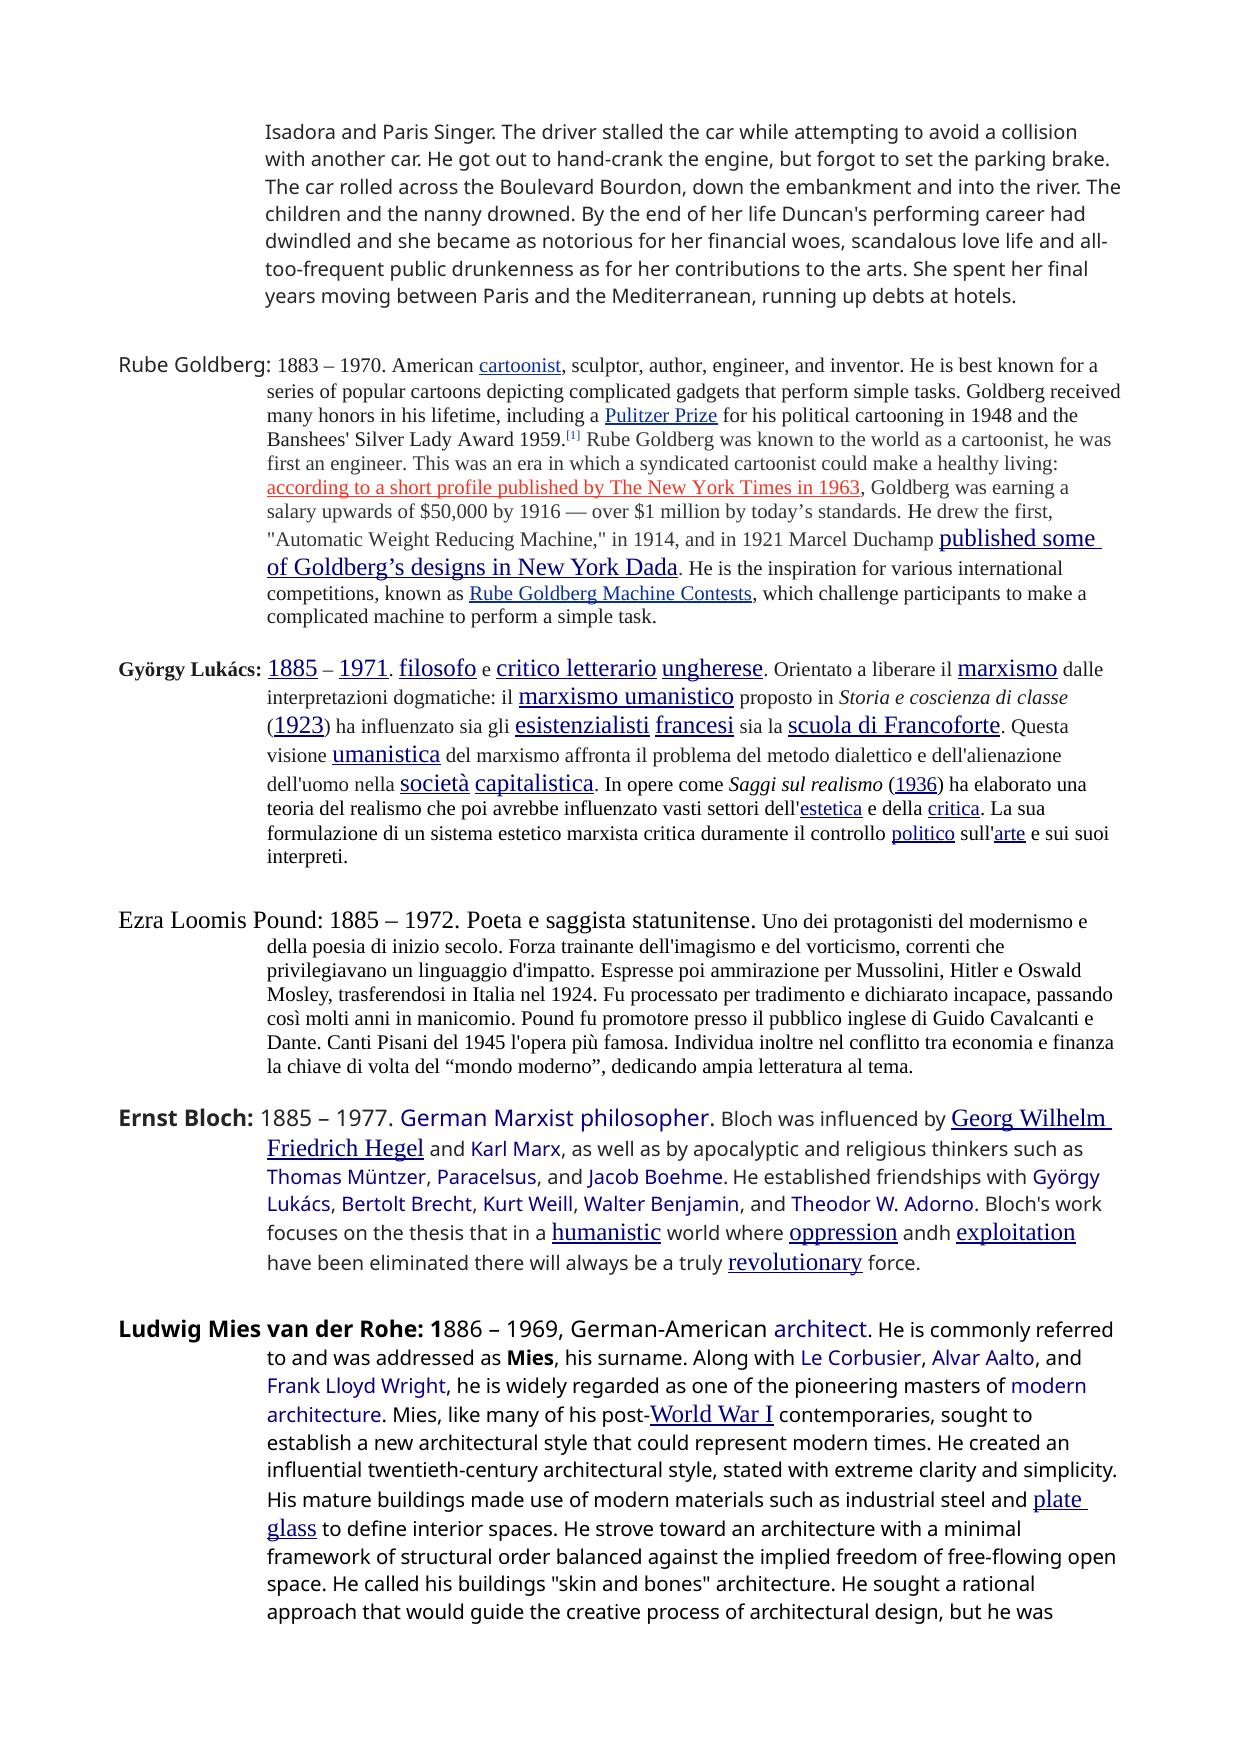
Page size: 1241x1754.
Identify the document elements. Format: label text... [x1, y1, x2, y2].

text Ludwig Mies van der Rohe: 1886 – 1969, German-American architect. He is commonly referred to and was addressed as Mies, his surname. Along with Le Corbusier, Alvar Aalto, and Frank Lloyd Wright, he is widely regarded as one of the pioneering masters of modern architecture. Mies, like many of his post-World War I contemporaries, sought to establish a new architectural style that could represent modern times. He created an influential twentieth-century architectural style, stated with extreme clarity and simplicity. His mature buildings made use of modern materials such as industrial steel and plate glass to define interior spaces. He strove toward an architecture with a minimal framework of structural order balanced against the implied freedom of free-flowing open space. He called his buildings "skin and bones" architecture. He sought a rational approach that would guide the creative process of architectural design, but he was [118, 1312, 1122, 1626]
text Rube Goldberg: 1883 – 1970. American cartoonist, sculptor, author, engineer, and inventor. He is best known for a series of popular cartoons depicting complicated gadgets that perform simple tasks. Goldberg received many honors in his lifetime, including a Pulitzer Prize for his political cartooning in 1948 and the Banshees' Silver Lady Award 1959.[1] Rube Goldberg was known to the world as a cartoonist, he was first an engineer. This was an era in which a syndicated cartoonist could make a healthy living: according to a short profile published by The New York Times in 1963, Goldberg was earning a salary upwards of $50,000 by 1916 — over $1 million by today’s standards. He drew the first, "Automatic Weight Reducing Machine," in 1914, and in 1921 Marcel Duchamp published some of Goldberg’s designs in New York Dada. He is the inspiration for various international competitions, known as Rube Goldberg Machine Contests, which challenge participants to make a complicated machine to perform a simple task. [118, 350, 1122, 628]
text György Lukács: 1885 – 1971. filosofo e critico letterario ungherese. Orientato a liberare il marxismo dalle interpretazioni dogmatiche: il marxismo umanistico proposto in Storia e coscienza di classe (1923) ha influenzato sia gli esistenzialisti francesi sia la scuola di Francoforte. Questa visione umanistica del marxismo affronta il problema del metodo dialettico e dell'alienazione dell'uomo nella società capitalistica. In opere come Saggi sul realismo (1936) ha elaborato una teoria del realismo che poi avrebbe influenzato vasti settori dell'estetica e della critica. La sua formulazione di un sistema estetico marxista critica duramente il controllo politico sull'arte e sui suoi interpreti. [118, 653, 1122, 868]
text Ezra Loomis Pound: 1885 – 1972. Poeta e saggista statunitense. Uno dei protagonisti del modernismo e della poesia di inizio secolo. Forza trainante dell'imagismo e del vorticismo, correnti che privilegiavano un linguaggio d'impatto. Espresse poi ammirazione per Mussolini, Hitler e Oswald Mosley, trasferendosi in Italia nel 1924. Fu processato per tradimento e dichiarato incapace, passando così molti anni in manicomio. Pound fu promotore presso il pubblico inglese di Guido Cavalcanti e Dante. Canti Pisani del 1945 l'opera più famosa. Individua inoltre nel conflitto tra economia e finanza la chiave di volta del “mondo moderno”, dedicando ampia letteratura al tema. [118, 905, 1122, 1078]
text Ernst Bloch: 1885 – 1977. German Marxist philosopher. Bloch was influenced by Georg Wilhelm Friedrich Hegel and Karl Marx, as well as by apocalyptic and religious thinkers such as Thomas Müntzer, Paracelsus, and Jacob Boehme. He established friendships with György Lukács, Bertolt Brecht, Kurt Weill, Walter Benjamin, and Theodor W. Adorno. Bloch's work focuses on the thesis that in a humanistic world where oppression andh exploitation have been eliminated there will always be a truly revolutionary force. [118, 1102, 1122, 1276]
text Isadora and Paris Singer. The driver stalled the car while attempting to avoid a collision with another car. He got out to hand-crank the engine, but forgot to set the parking brake. The car rolled across the Boulevard Bourdon, down the embankment and into the river. The children and the nanny drowned. By the end of her life Duncan's performing career had dwindled and she became as notorious for her financial woes, scandalous love life and all-too-frequent public drunkenness as for her contributions to the arts. She spent her final years moving between Paris and the Mediterranean, running up debts at hotels. [118, 118, 1122, 309]
